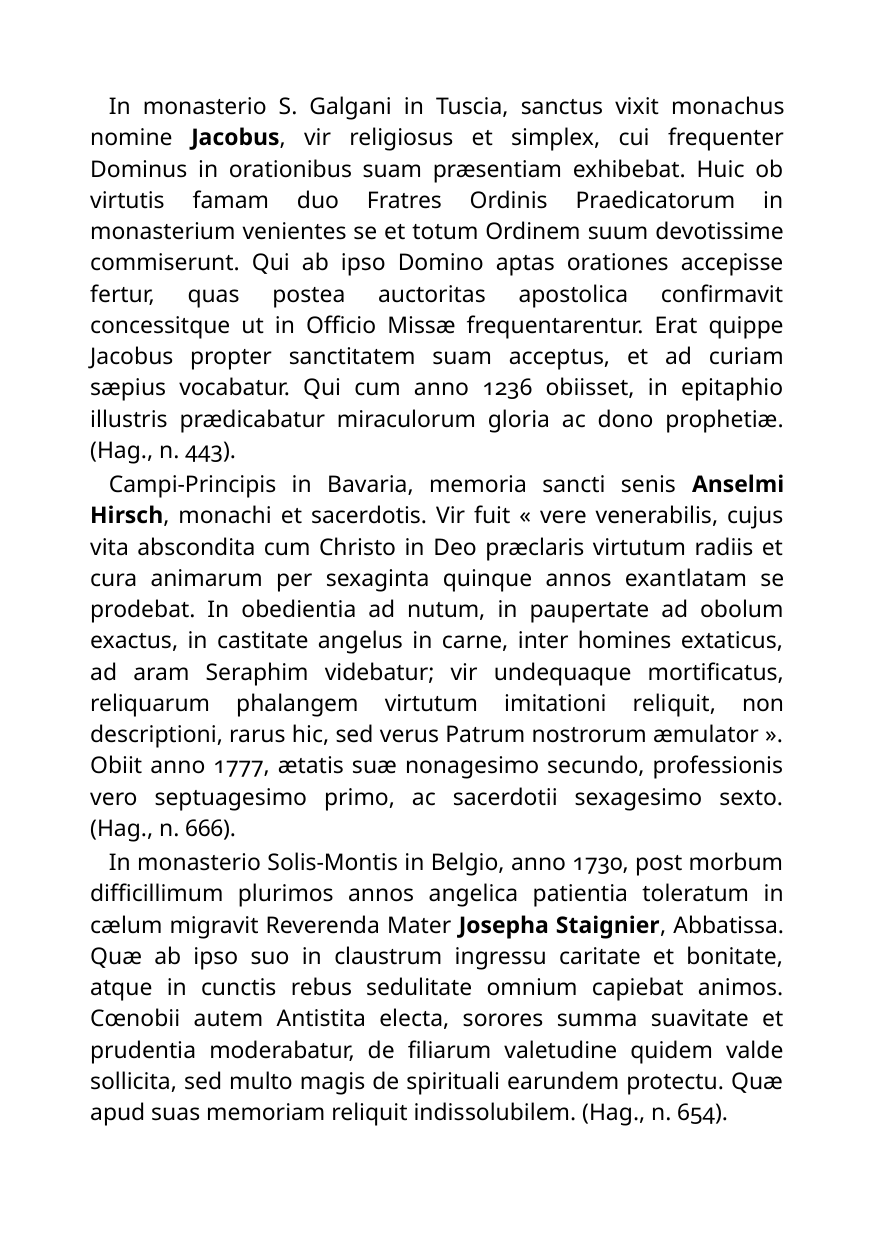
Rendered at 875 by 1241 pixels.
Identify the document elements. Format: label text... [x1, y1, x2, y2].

text In monasterio Solis-Montis in Belgio, anno 1730, post morbum difficillimum plurimos annos angelica patientia toleratum in cælum migravit Reverenda Mater Josepha Staignier, Abbatissa. Quæ ab ipso suo in claustrum ingressu caritate et bonitate, atque in cunctis rebus sedulitate omnium capiebat animos. Cœnobii autem Antistita electa, sorores summa suavitate et prudentia moderabatur, de filiarum valetudine quidem valde sollicita, sed multo magis de spirituali earundem protectu. Quæ apud suas memoriam reliquit indis­solubilem. (Hag., n. 654). [90, 846, 784, 1127]
text In monasterio S. Galgani in Tuscia, sanctus vixit mona­chus nomine Jacobus, vir religiosus et simplex, cui frequenter Dominus in orationibus suam præsentiam exhibebat. Huic ob virtutis famam duo Fratres Ordinis Praedicatorum in monasterium venientes se et totum Ordinem suum devotissime commiserunt. Qui ab ipso Domino aptas orationes accepisse fertur, quas postea auctoritas apostolica confirmavit concessitque ut in Officio Missæ frequentarentur. Erat quippe Jacobus propter sanctitatem suam acceptus, et ad curiam sæpius vocabatur. Qui cum anno 1236 obiisset, in epitaphio illustris prædicabatur miraculorum gloria ac dono prophetiæ. (Hag., n. 443). [90, 90, 784, 465]
text Campi-Principis in Bavaria, memoria sancti senis Anselmi Hirsch, monachi et sacerdotis. Vir fuit « vere venerabilis, cujus vita abscondita cum Christo in Deo præclaris virtutum radiis et cura animarum per sexaginta quinque annos exan­tlatam se prodebat. In obedientia ad nutum, in paupertate ad obolum exactus, in castitate angelus in carne, inter homines extaticus, ad aram Seraphim videbatur; vir undequaque mortificatus, reliquarum phalangem virtutum imitationi reli­quit, non descriptioni, rarus hic, sed verus Patrum nostrorum æmulator ». Obiit anno 1777, ætatis suæ nonagesimo secundo, professionis vero septuagesimo primo, ac sacerdotii sexagesimo sexto. (Hag., n. 666). [90, 468, 784, 843]
